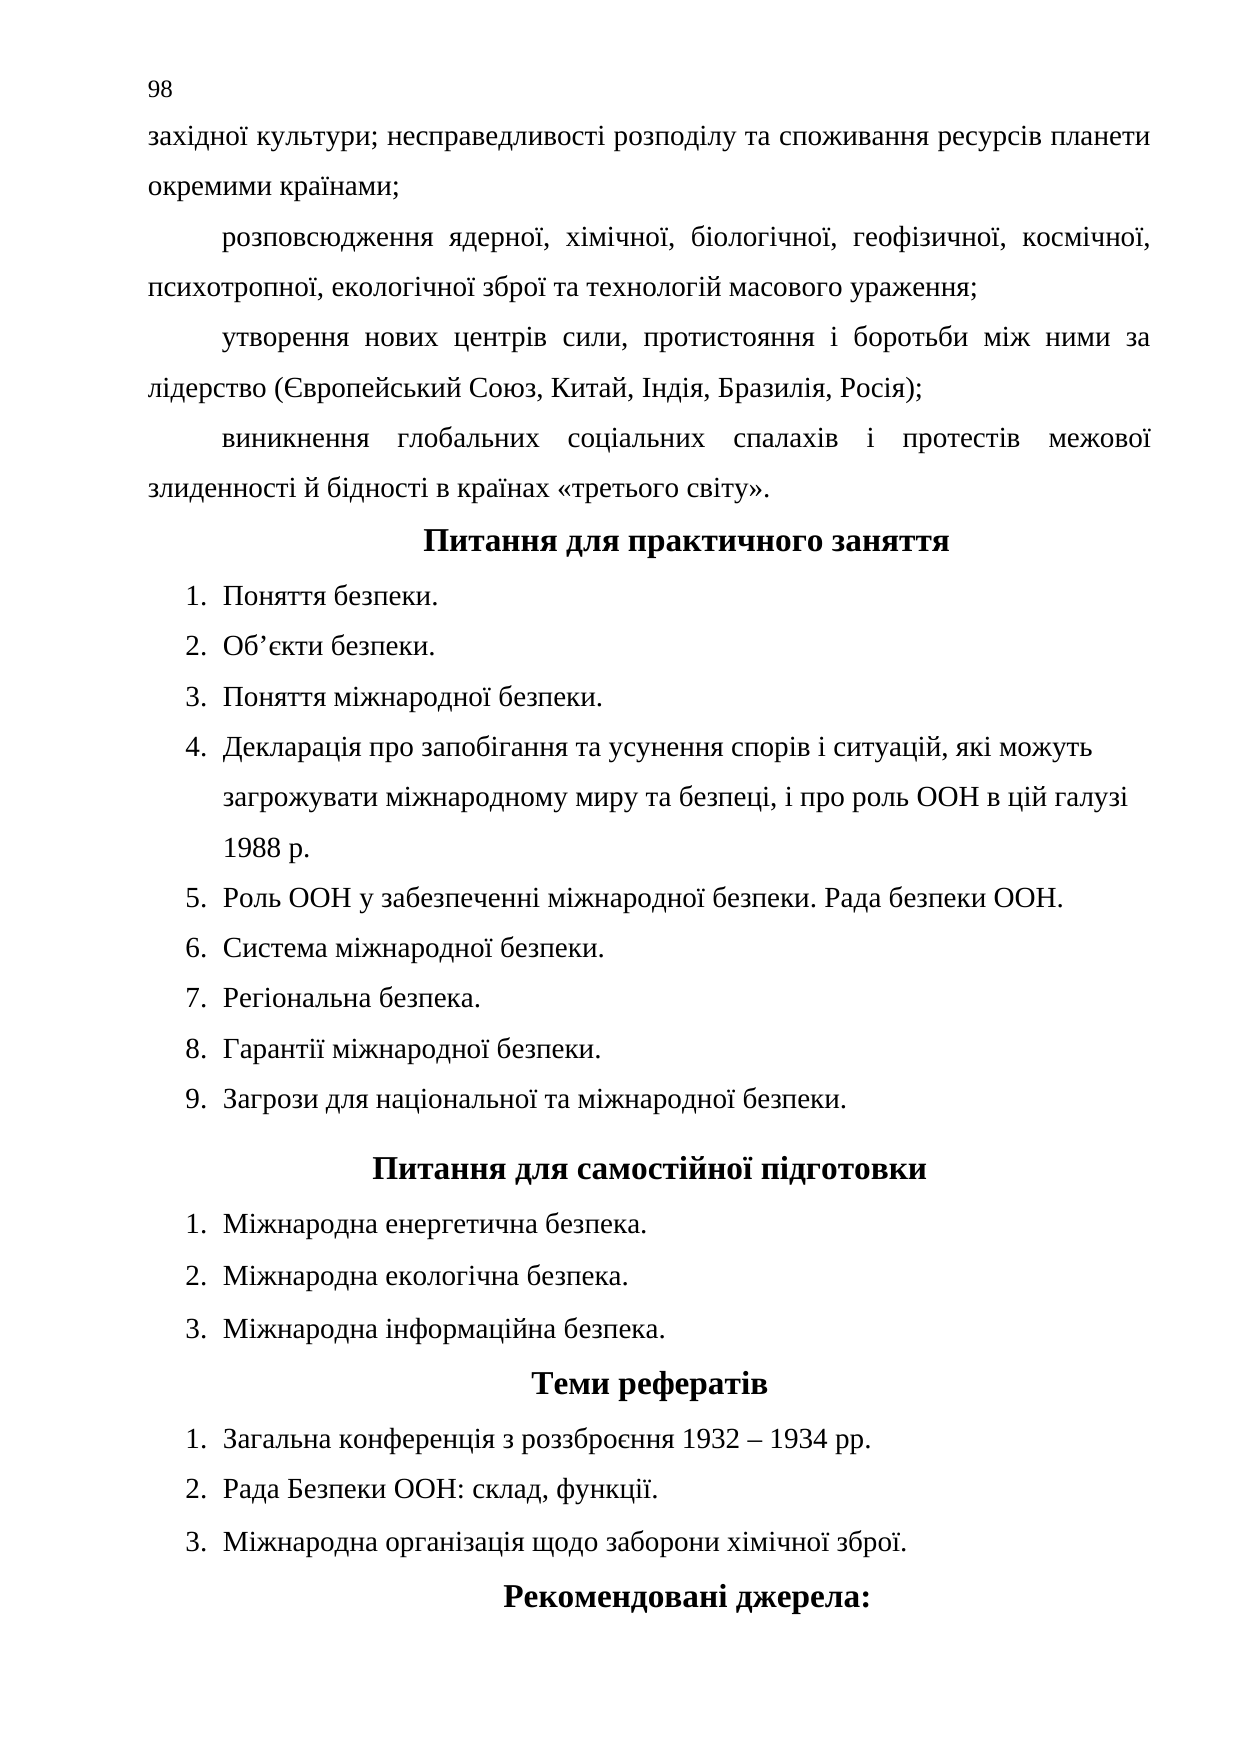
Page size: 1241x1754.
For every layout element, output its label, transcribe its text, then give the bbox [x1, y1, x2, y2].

text західної культури; несправедливості розподілу та споживання ресурсів планети окремими країнами; [148, 118, 1152, 202]
list Загрози для національної та міжнародної безпеки. [185, 1081, 1152, 1115]
list Рада Безпеки ООН: склад, функції. [185, 1471, 1152, 1505]
list Міжнародна екологічна безпека. [185, 1258, 1152, 1292]
list Міжнародна організація щодо заборони хімічної зброї. [185, 1524, 1152, 1557]
text утворення нових центрів сили, протистояння і боротьби між ними за лідерство (Європейський Союз, Китай, Індія, Бразилія, Росія); [148, 319, 1152, 403]
list Регіональна безпека. [185, 981, 1152, 1014]
text Питання для практичного заняття [148, 521, 1152, 559]
list Міжнародна енергетична безпека. [185, 1206, 1152, 1239]
list Загальна конференція з роззброєння 1932 – 1934 рр. [185, 1421, 1152, 1454]
text Теми рефератів [148, 1363, 1152, 1402]
text виникнення глобальних соціальних спалахів і протестів межової злиденності й бідності в країнах «третього світу». [148, 420, 1152, 504]
text розповсюдження ядерної, хімічної, біологічної, геофізичної, космічної, психотропної, екологічної зброї та технологій масового ураження; [148, 219, 1152, 303]
list Поняття безпеки. [185, 578, 1152, 612]
list Міжнародна інформаційна безпека. [185, 1311, 1152, 1344]
list Система міжнародної безпеки. [185, 930, 1152, 964]
list Поняття міжнародної безпеки. [185, 679, 1152, 712]
list Об’єкти безпеки. [185, 628, 1152, 662]
list Роль ООН у забезпеченні міжнародної безпеки. Рада безпеки ООН. [185, 880, 1152, 913]
text Питання для самостійної підготовки [148, 1148, 1152, 1187]
list Декларація про запобігання та усунення спорів і ситуацій, які можуть загрожувати міжнародному миру та безпеці, і про роль ООН в цій галузі 1988 p. [185, 729, 1152, 863]
text Рекомендовані джерела: [223, 1576, 1152, 1614]
list Гарантії міжнародної безпеки. [185, 1031, 1152, 1064]
